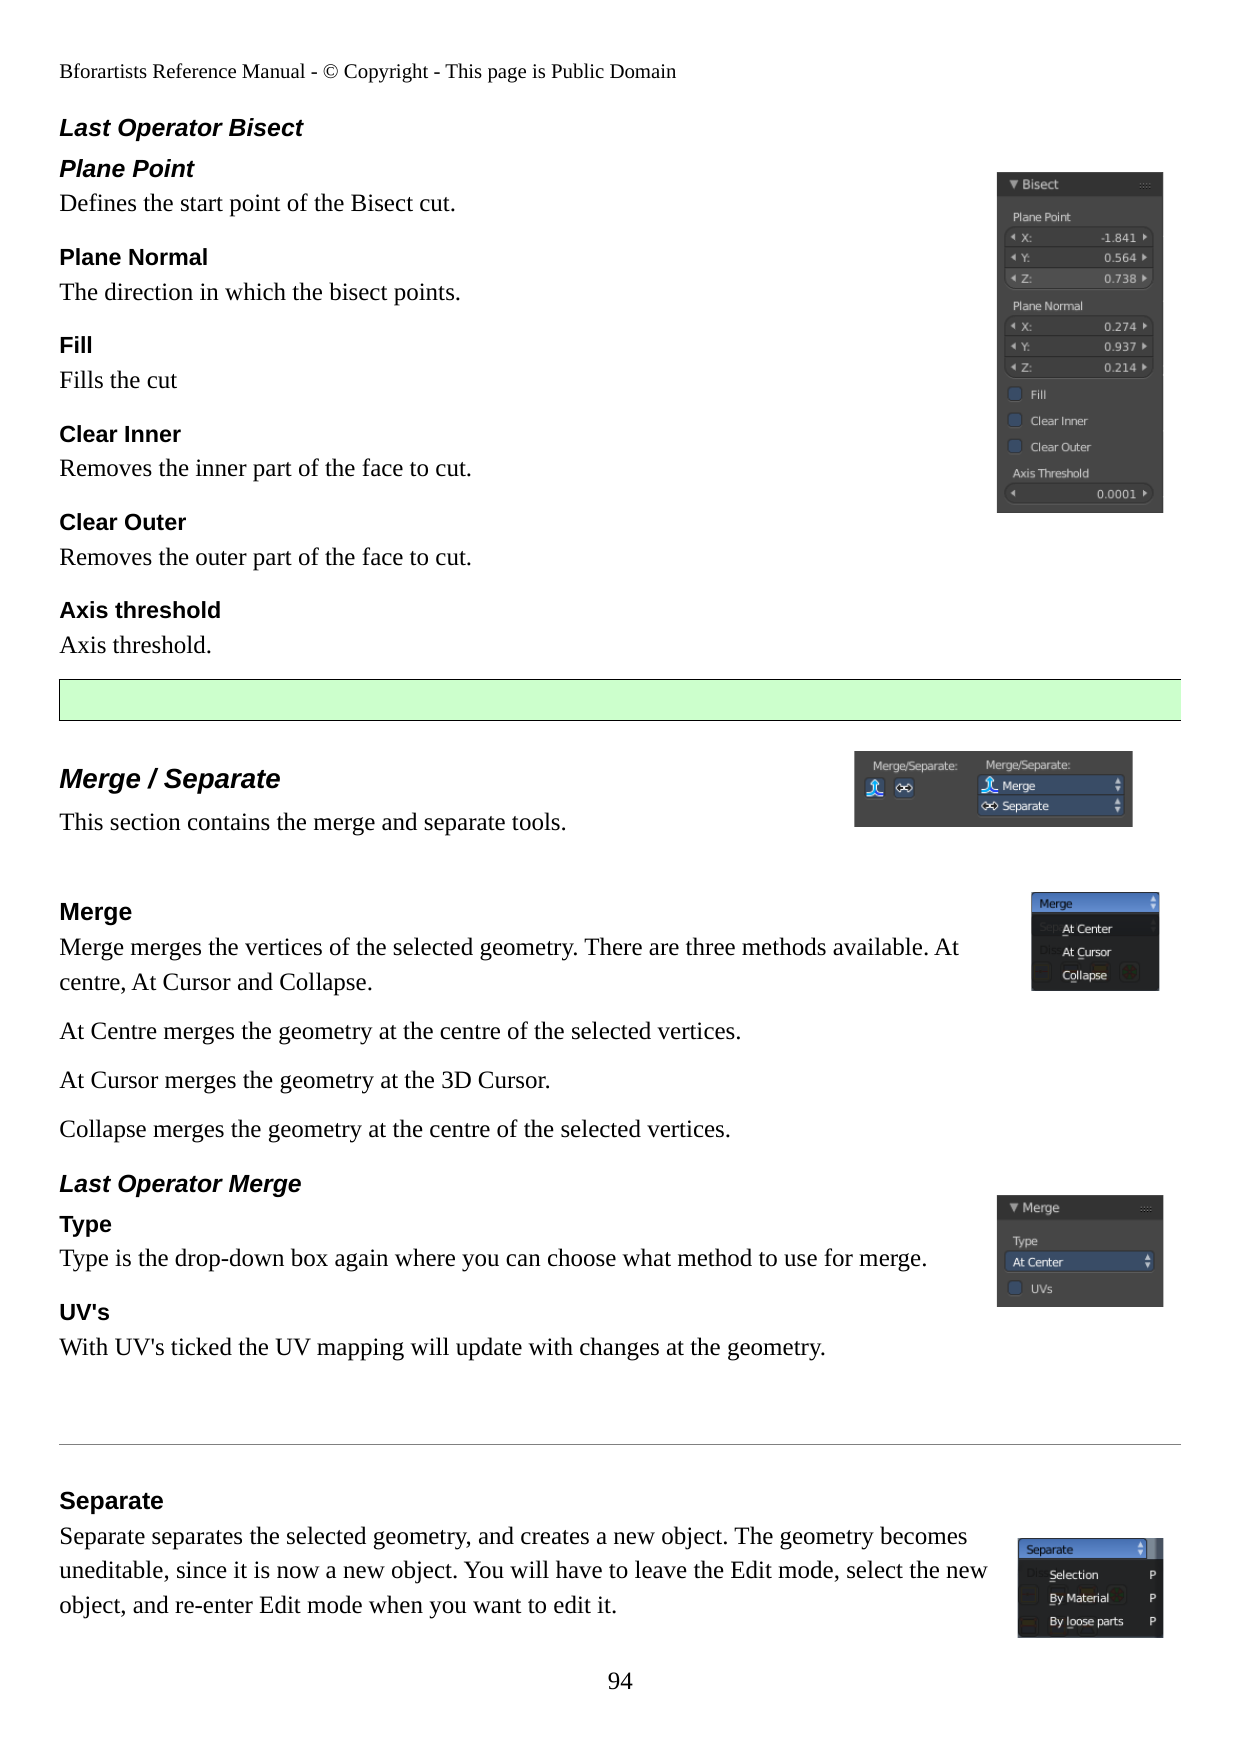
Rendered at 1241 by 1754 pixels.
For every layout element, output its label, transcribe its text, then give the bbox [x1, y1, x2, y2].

picture [854, 751, 1133, 827]
subtitle [1164, 1210, 1181, 1237]
table_header [60, 680, 1181, 720]
subtitle Separate [59, 1486, 1181, 1515]
subtitle [1164, 420, 1181, 447]
text Type is the drop-down box again where you can choose what method to use for merge. [59, 1243, 996, 1272]
subtitle [1133, 763, 1181, 794]
text At Cursor merges the geometry at the 3D Cursor. [59, 1065, 1181, 1093]
subtitle [1160, 897, 1181, 926]
picture [996, 172, 1164, 513]
subtitle [1164, 244, 1181, 271]
text [1164, 365, 1181, 394]
subtitle Clear Inner [59, 420, 996, 447]
subtitle Plane Normal [59, 244, 996, 271]
text Fills the cut [59, 365, 996, 394]
text Collapse merges the geometry at the centre of the selected vertices. [59, 1114, 1181, 1143]
subtitle UV's [59, 1298, 1181, 1325]
text This section contains the merge and separate tools. [59, 807, 1181, 836]
subtitle Merge [59, 897, 1031, 926]
subtitle Clear Outer [59, 509, 1181, 536]
text Removes the outer part of the face to cut. [59, 542, 1181, 571]
subtitle [1164, 332, 1181, 359]
text Removes the inner part of the face to cut. [59, 453, 996, 482]
subtitle Fill [59, 332, 996, 359]
subtitle Last Operator Bisect [59, 113, 1181, 141]
subtitle Plane Point [59, 154, 1181, 182]
text Axis threshold. [59, 630, 1181, 659]
subtitle Axis threshold [59, 597, 1181, 624]
text Defines the start point of the Bisect cut. [59, 188, 996, 217]
picture [1031, 892, 1160, 991]
text Merge merges the vertices of the selected geometry. There are three methods available. At centre, At Cursor and Collapse. [59, 932, 1181, 995]
text The direction in which the bisect points. [59, 277, 996, 306]
text With UV's ticked the UV mapping will update with changes at the geometry. [59, 1332, 1181, 1360]
text Separate separates the selected geometry, and creates a new object. The geometry becomes uneditable, since it is now a new object. You will have to leave the Edit mode, select the new object, and re-enter Edit mode when you want to edit it. [59, 1521, 1181, 1619]
subtitle Last Operator Merge [59, 1169, 1181, 1198]
subtitle Merge / Separate [59, 763, 854, 794]
text At Centre merges the geometry at the centre of the selected vertices. [59, 1016, 1181, 1044]
picture [996, 1195, 1164, 1307]
picture [1017, 1538, 1164, 1638]
subtitle Type [59, 1210, 996, 1237]
